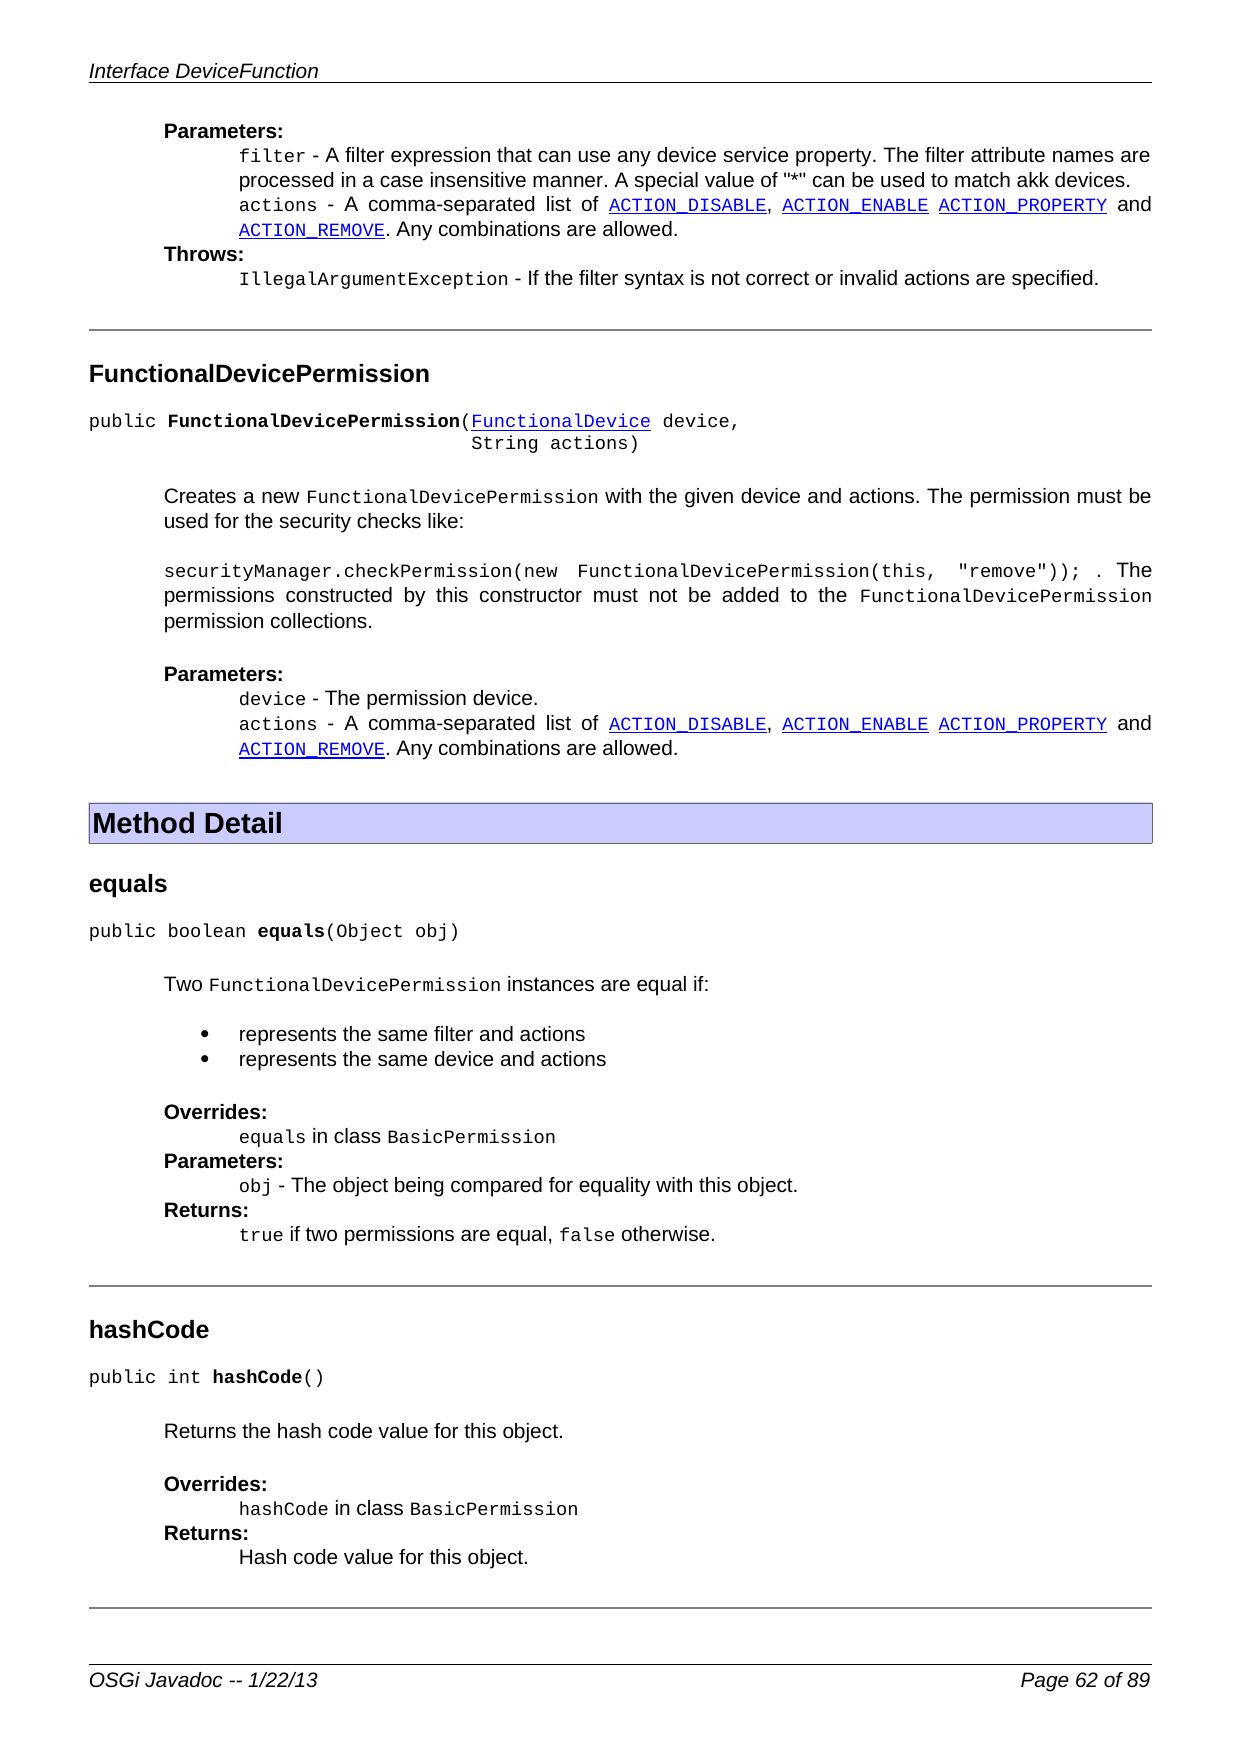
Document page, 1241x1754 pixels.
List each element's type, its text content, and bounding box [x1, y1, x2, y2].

text obj - The object being compared for equality with this object. [238, 1173, 1152, 1198]
list represents the same device and actions [201, 1046, 1152, 1070]
subtitle equals [88, 869, 1152, 897]
text equals in class BasicPermission [238, 1123, 1152, 1149]
text filter - A filter expression that can use any device service property. The filter attribute names are processed in a case insensitive manner. A special value of "*" can be used to match akk devices. [238, 142, 1152, 192]
text securityManager.checkPermission(new FunctionalDevicePermission(this, "remove")); . The permissions constructed by this constructor must not be added to the FunctionalDevicePermission permission collections. [163, 558, 1152, 632]
text Creates a new FunctionalDevicePermission with the given device and actions. The permission must be used for the security checks like: [163, 484, 1152, 533]
text Parameters: [163, 662, 1152, 686]
text actions - A comma-separated list of ACTION_DISABLE, ACTION_ENABLE ACTION_PROPERTY and ACTION_REMOVE. Any combinations are allowed. [238, 711, 1152, 761]
text Overrides: [163, 1099, 1152, 1123]
subtitle hashCode [88, 1315, 1152, 1344]
text Throws: [163, 242, 1152, 266]
text Overrides: [163, 1472, 1152, 1496]
text public boolean equals(Object obj) [88, 922, 1152, 943]
list represents the same filter and actions [201, 1022, 1152, 1046]
text Returns: [163, 1198, 1152, 1222]
text actions - A comma-separated list of ACTION_DISABLE, ACTION_ENABLE ACTION_PROPERTY and ACTION_REMOVE. Any combinations are allowed. [238, 192, 1152, 242]
text device - The permission device. [238, 686, 1152, 711]
subtitle FunctionalDevicePermission [88, 359, 1152, 388]
text IllegalArgumentException - If the filter syntax is not correct or invalid actions are specified. [238, 266, 1152, 291]
text Returns the hash code value for this object. [163, 1419, 1152, 1443]
text Returns: [163, 1521, 1152, 1545]
text Parameters: [163, 1149, 1152, 1173]
text public int hashCode() [88, 1368, 1152, 1389]
text hashCode in class BasicPermission [238, 1496, 1152, 1521]
text true if two permissions are equal, false otherwise. [238, 1222, 1152, 1247]
text Hash code value for this object. [238, 1545, 1152, 1569]
text public FunctionalDevicePermission(FunctionalDevice device, String actions) [88, 412, 1152, 455]
text Parameters: [163, 118, 1152, 142]
text Two FunctionalDevicePermission instances are equal if: [163, 972, 1152, 997]
subtitle Method Detail [90, 804, 1152, 843]
